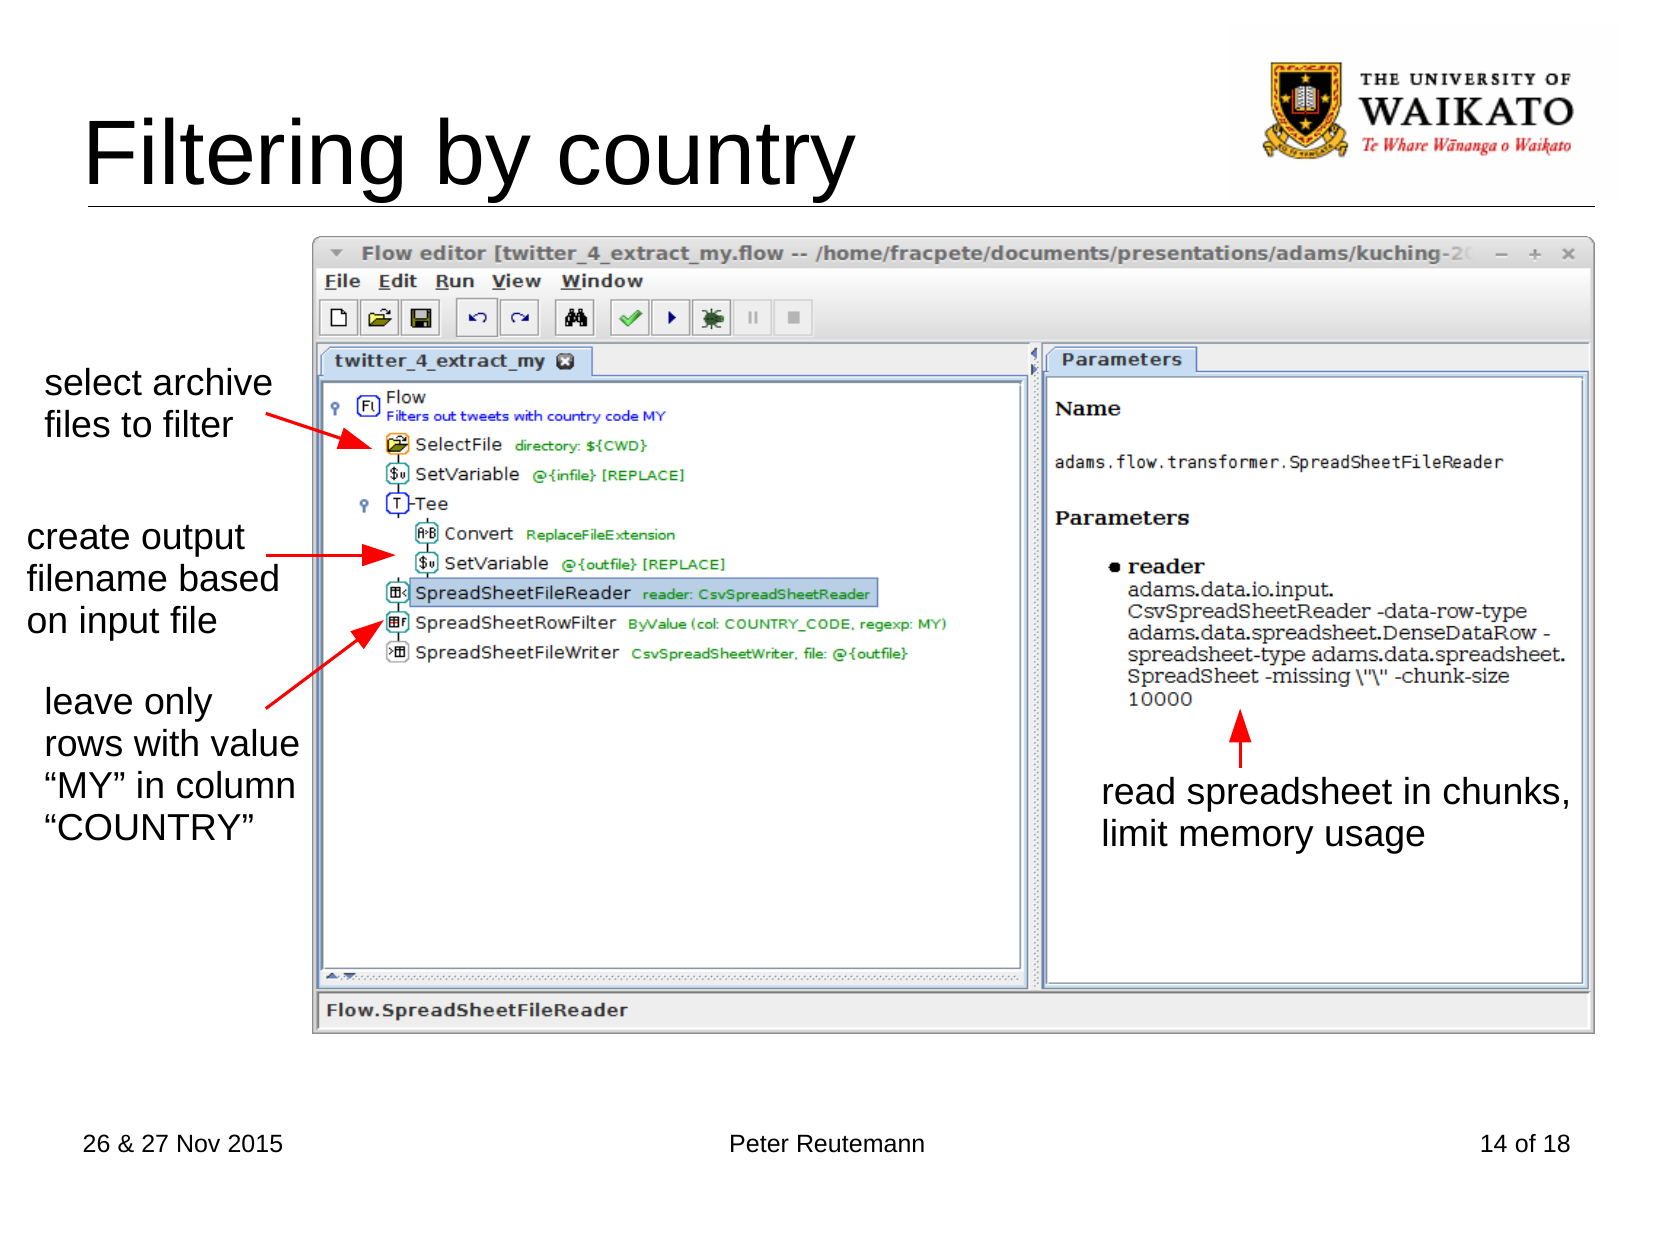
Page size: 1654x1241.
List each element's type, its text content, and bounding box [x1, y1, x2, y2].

title Filtering by country [82, 49, 1571, 257]
text_box leave only rows with value “MY” in column “COUNTRY” [29, 673, 322, 857]
text_box select archive files to filter [29, 354, 288, 454]
text_box read spreadsheet in chunks, limit memory usage [1086, 762, 1587, 862]
picture [1228, 24, 1619, 201]
picture [312, 236, 1595, 1034]
text_box create output filename based on input file [11, 507, 295, 649]
